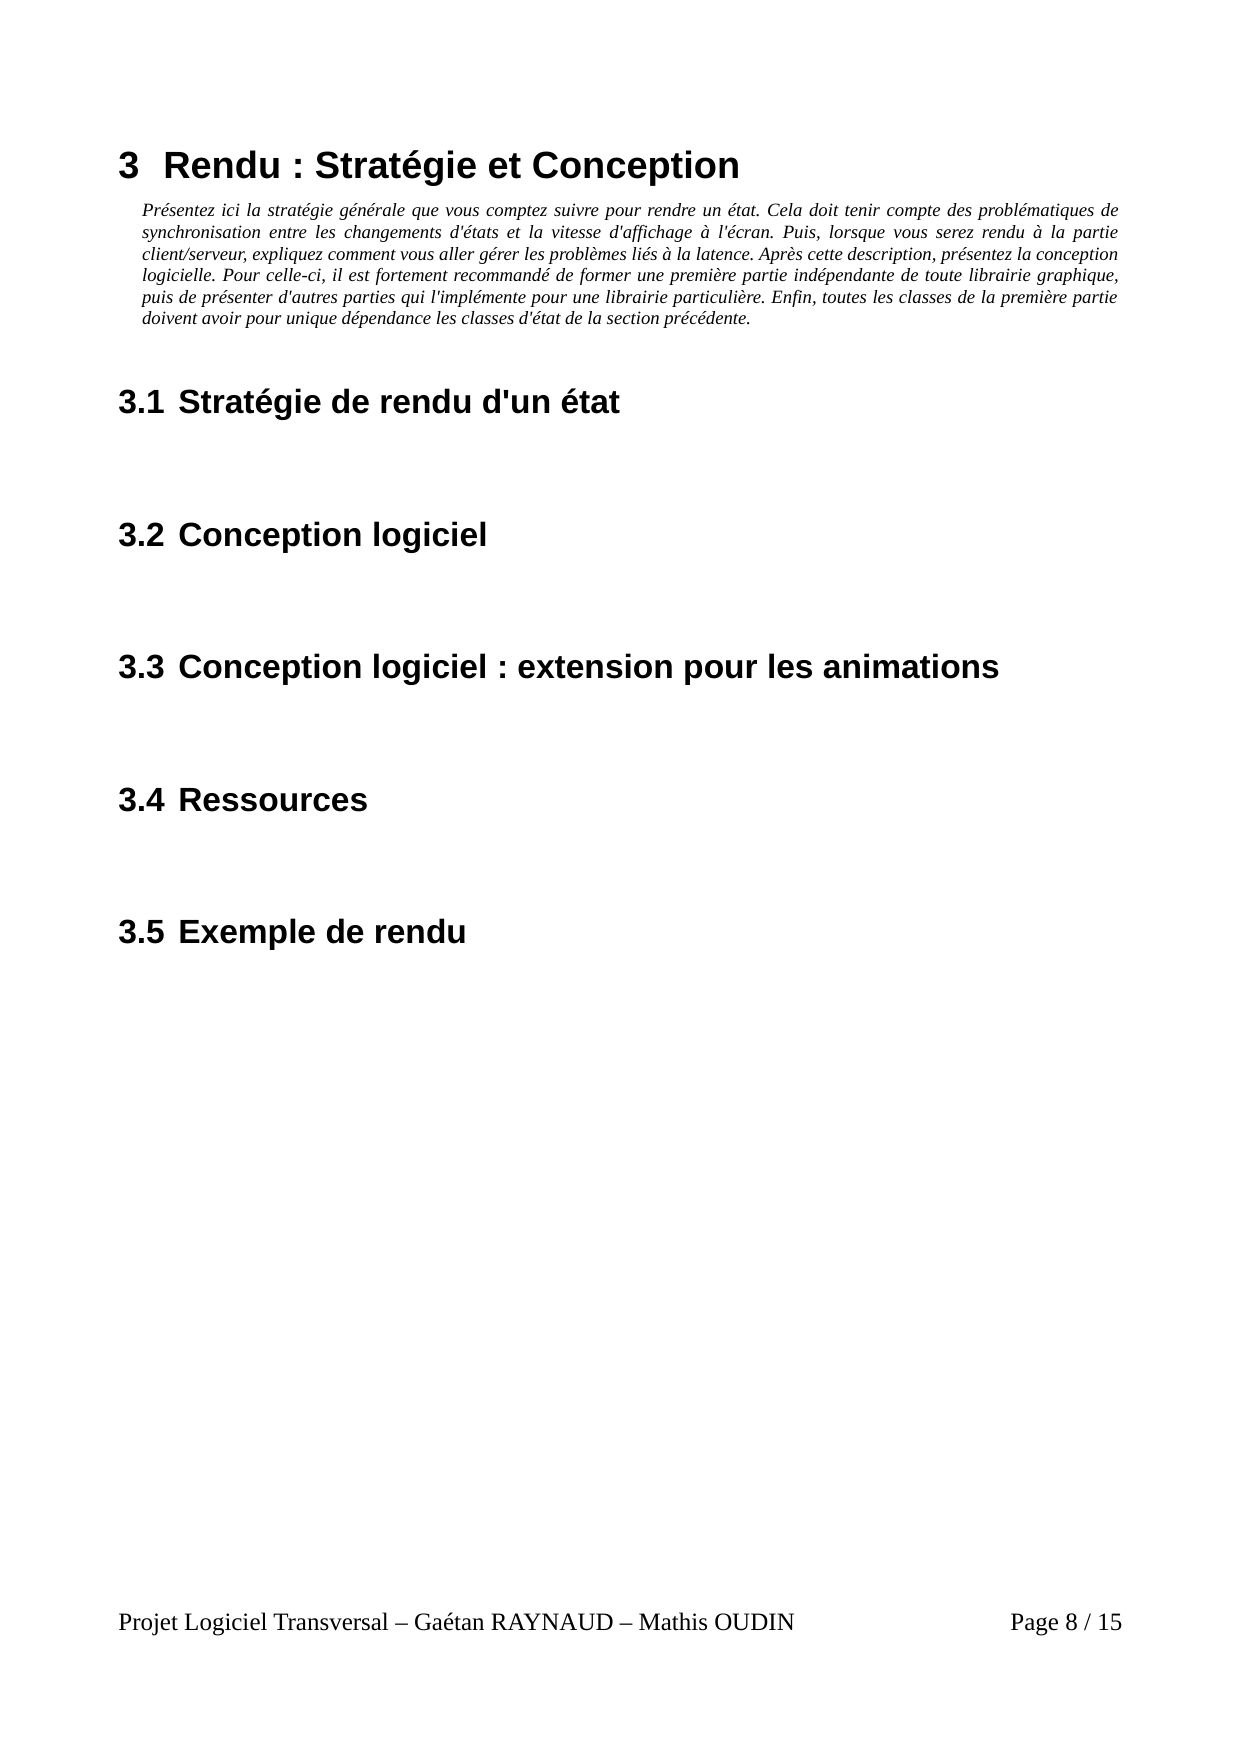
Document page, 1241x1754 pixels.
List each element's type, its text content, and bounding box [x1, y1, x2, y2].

subtitle Ressources [118, 779, 1122, 818]
subtitle Rendu : Stratégie et Conception [118, 143, 1122, 187]
subtitle Exemple de rendu [118, 912, 1122, 951]
subtitle Conception logiciel : extension pour les animations [118, 647, 1122, 686]
subtitle Conception logiciel [118, 515, 1122, 553]
text Présentez ici la stratégie générale que vous comptez suivre pour rendre un état. Cela doit tenir compte des problématiques de synchronisation entre les changements d'états et la vitesse d'affichage à l'écran. Puis, lorsque vous serez rendu à la partie client/serveur, expliquez comment vous aller gérer les problèmes liés à la latence. Après cette description, présentez la conception logicielle. Pour celle-ci, il est fortement recommandé de former une première partie indépendante de toute librairie graphique, puis de présenter d'autres parties qui l'implémente pour une librairie particulière. Enfin, toutes les classes de la première partie doivent avoir pour unique dépendance les classes d'état de la section précédente. [142, 199, 1122, 329]
subtitle Stratégie de rendu d'un état [118, 382, 1122, 421]
